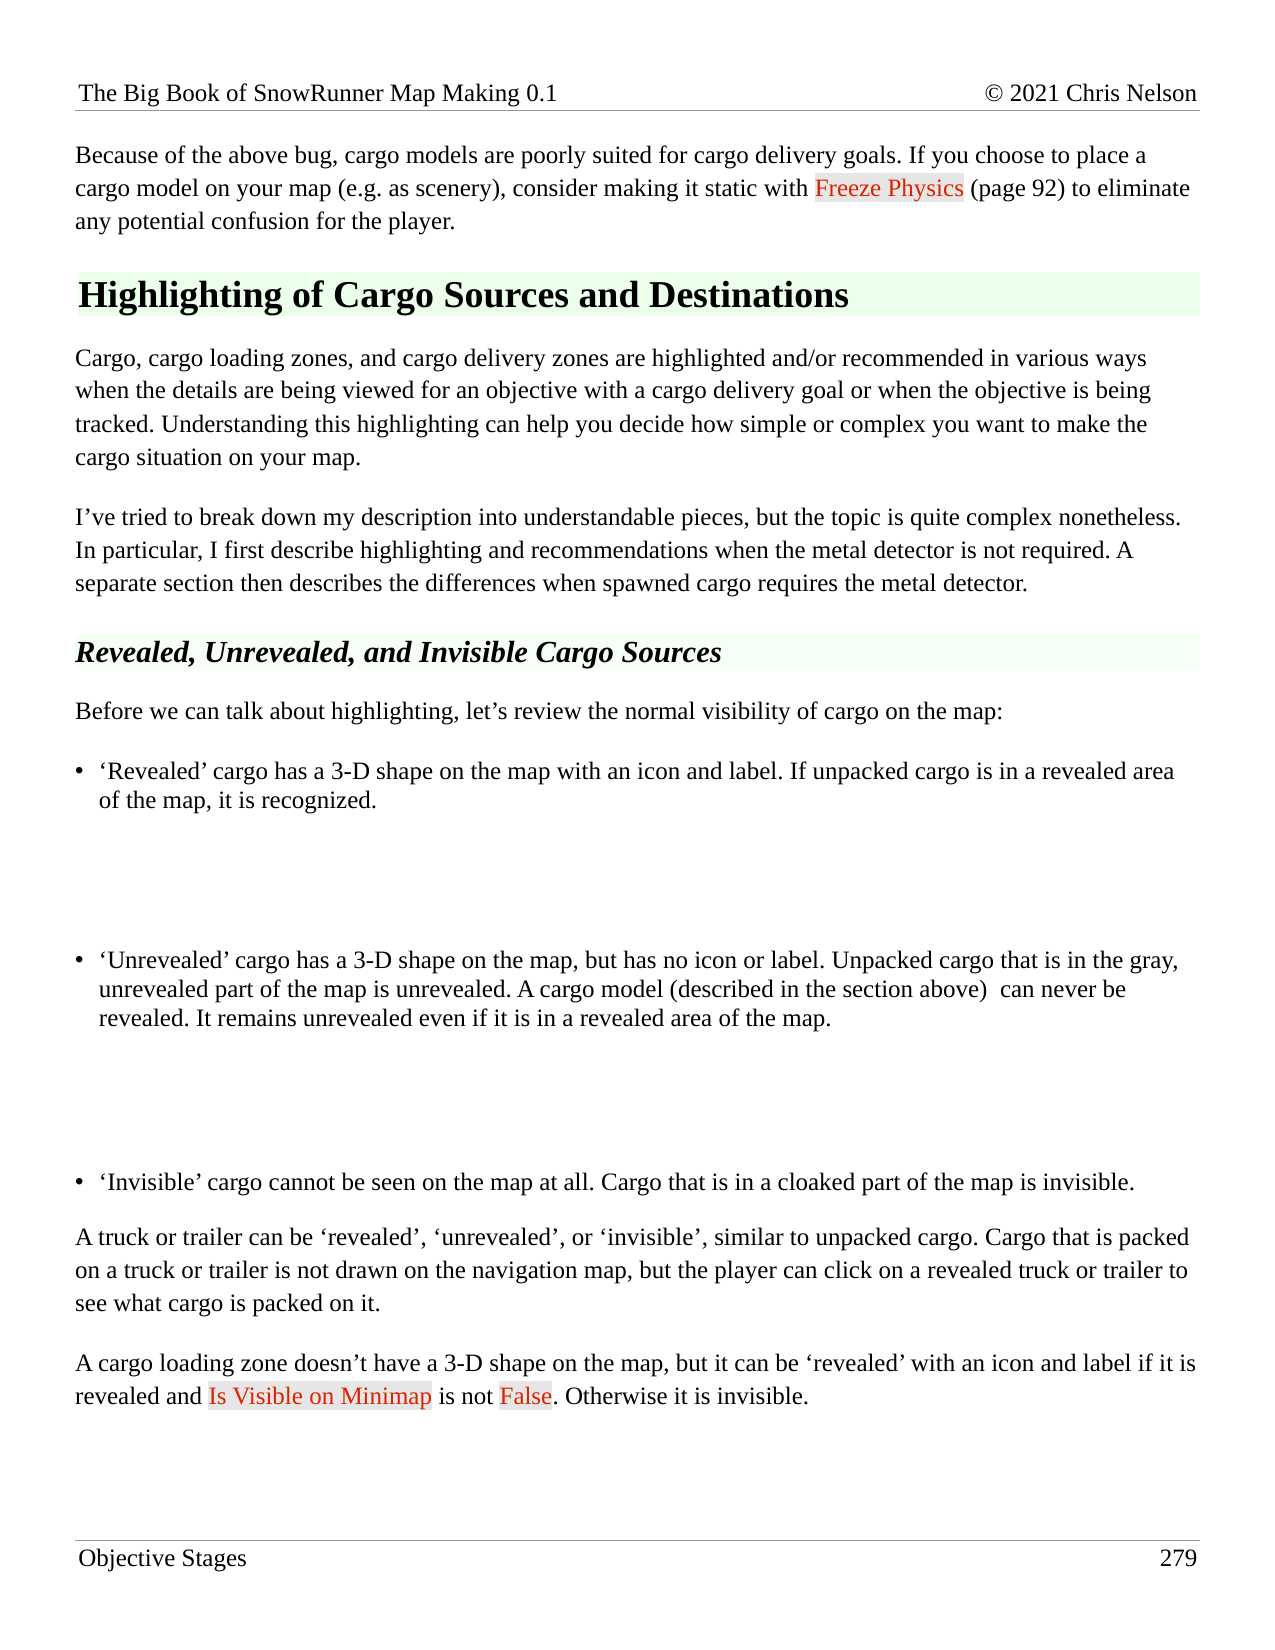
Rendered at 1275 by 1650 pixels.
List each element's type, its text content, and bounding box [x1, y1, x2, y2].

subtitle Revealed, Unrevealed, and Invisible Cargo Sources [75, 634, 1200, 669]
text A cargo loading zone doesn’t have a 3-D shape on the map, but it can be ‘revealed’ with an icon and label if it is revealed and Is Visible on Minimap is not False. Otherwise it is invisible. [75, 1348, 1200, 1410]
text Because of the above bug, cargo models are poorly suited for cargo delivery goals. If you choose to place a cargo model on your map (e.g. as scenery), consider making it static with Freeze Physics (page 92) to eliminate any potential confusion for the player. [75, 140, 1200, 235]
text Before we can talk about highlighting, let’s review the normal visibility of cargo on the map: [75, 696, 1200, 725]
text Cargo, cargo loading zones, and cargo delivery zones are highlighted and/or recommended in various ways when the details are being viewed for an objective with a cargo delivery goal or when the objective is being tracked. Understanding this highlighting can help you decide how simple or complex you want to make the cargo situation on your map. [75, 343, 1200, 470]
subtitle Highlighting of Cargo Sources and Destinations [78, 272, 1200, 316]
list ‘Unrevealed’ cargo has a 3-D shape on the map, but has no icon or label. Unpacked cargo that is in the gray, unrevealed part of the map is unrevealed. A cargo model (described in the section above) can never be revealed. It remains unrevealed even if it is in a revealed area of the map. [75, 945, 1200, 1031]
list ‘Invisible’ cargo cannot be seen on the map at all. Cargo that is in a cloaked part of the map is invisible. [75, 1167, 1200, 1195]
text I’ve tried to break down my description into understandable pieces, but the topic is quite complex nonetheless. In particular, I first describe highlighting and recommendations when the metal detector is not required. A separate section then describes the differences when spawned cargo requires the metal detector. [75, 502, 1200, 596]
list ‘Revealed’ cargo has a 3-D shape on the map with an icon and label. If unpacked cargo is in a revealed area of the map, it is recognized. [75, 756, 1200, 813]
text A truck or trailer can be ‘revealed’, ‘unrevealed’, or ‘invisible’, similar to unpacked cargo. Cargo that is packed on a truck or trailer is not drawn on the navigation map, but the player can click on a revealed truck or trailer to see what cargo is packed on it. [75, 1222, 1200, 1317]
